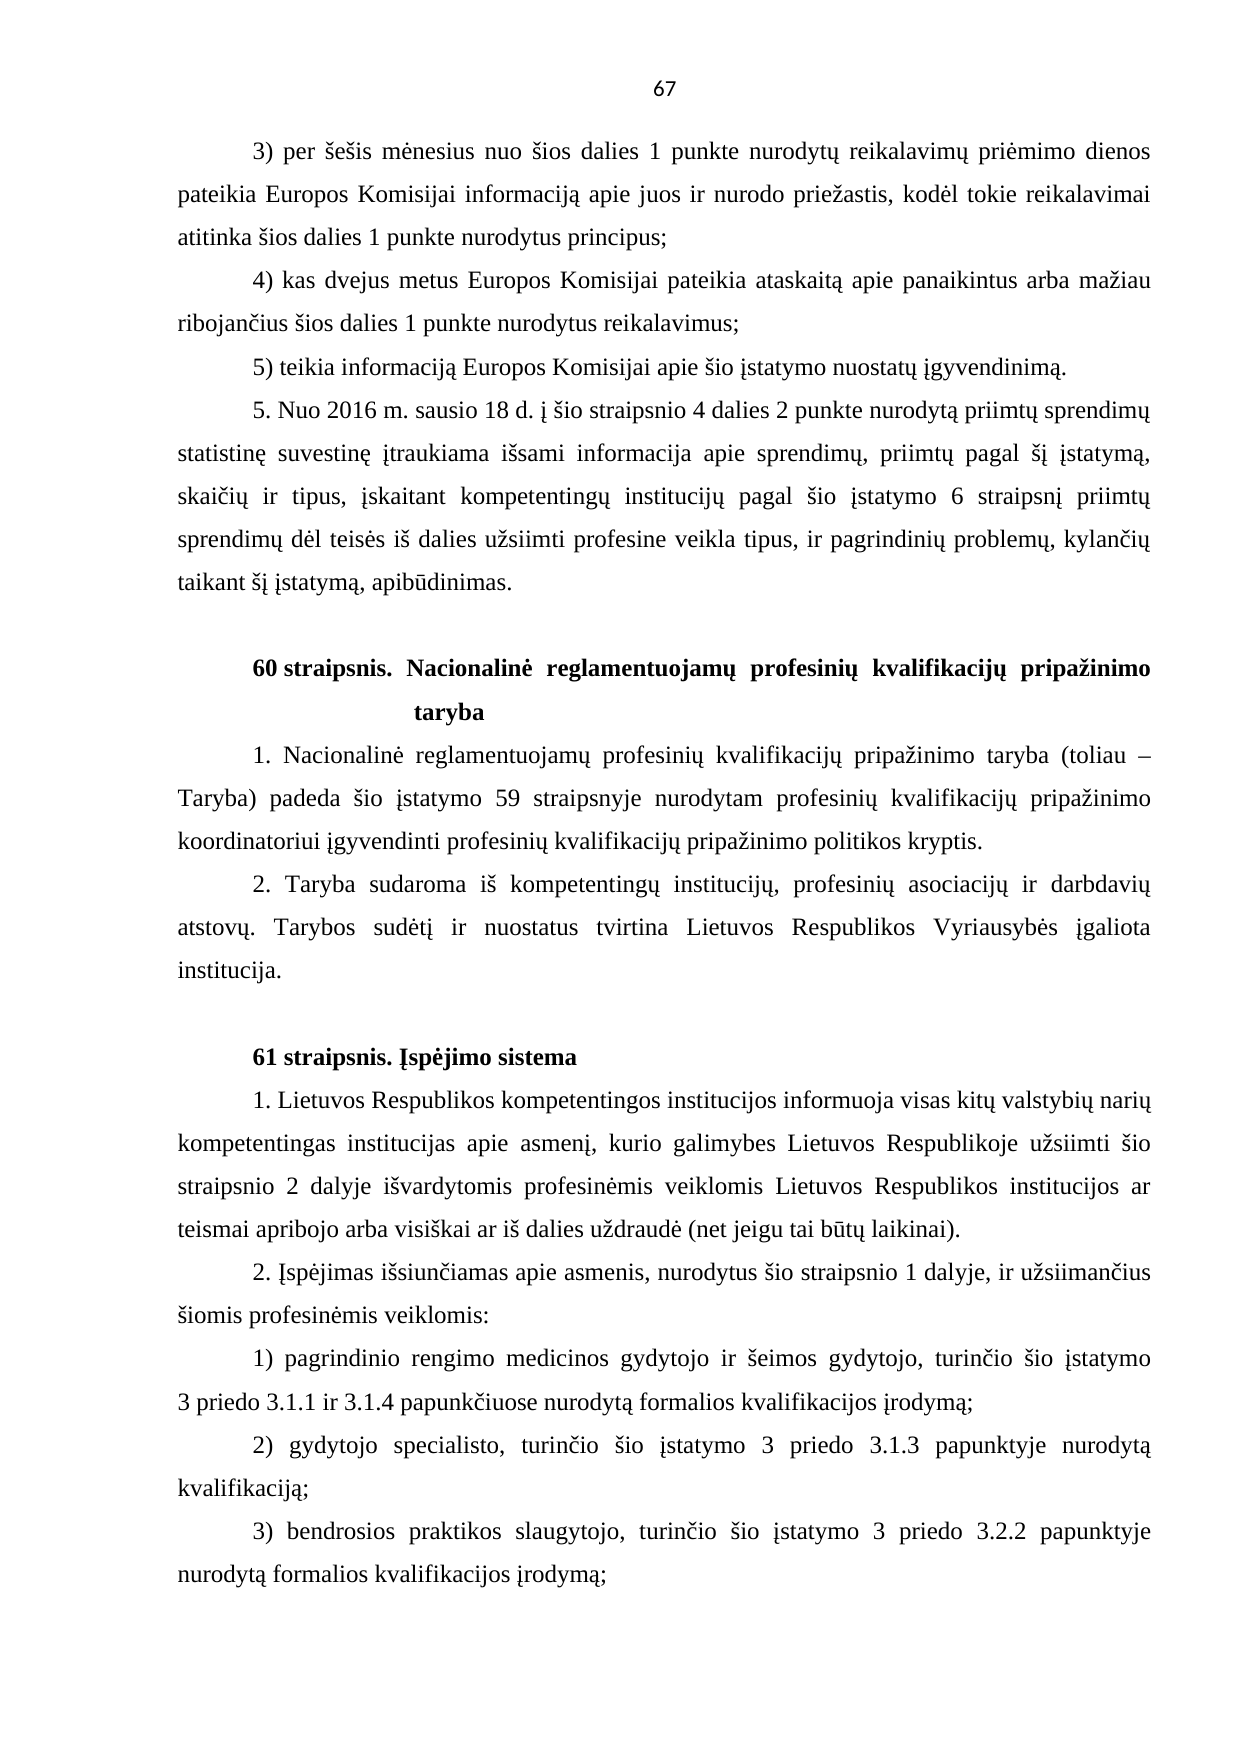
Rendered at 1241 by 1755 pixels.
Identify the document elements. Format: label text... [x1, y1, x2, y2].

text 3) bendrosios praktikos slaugytojo, turinčio šio įstatymo 3 priedo 3.2.2 papunktyje nurodytą formalios kvalifikacijos įrodymą; [177, 1516, 1152, 1588]
text 2. Taryba sudaroma iš kompetentingų institucijų, profesinių asociacijų ir darbdavių atstovų. Tarybos sudėtį ir nuostatus tvirtina Lietuvos Respublikos Vyriausybės įgaliota institucija. [177, 869, 1152, 984]
text 5. Nuo 2016 m. sausio 18 d. į šio straipsnio 4 dalies 2 punkte nurodytą priimtų sprendimų statistinę suvestinę įtraukiama išsami informacija apie sprendimų, priimtų pagal šį įstatymą, skaičių ir tipus, įskaitant kompetentingų institucijų pagal šio įstatymo 6 straipsnį priimtų sprendimų dėl teisės iš dalies užsiimti profesine veikla tipus, ir pagrindinių problemų, kylančių taikant šį įstatymą, apibūdinimas. [177, 395, 1152, 596]
text 2) gydytojo specialisto, turinčio šio įstatymo 3 priedo 3.1.3 papunktyje nurodytą kvalifikaciją; [177, 1430, 1152, 1502]
text 4) kas dvejus metus Europos Komisijai pateikia ataskaitą apie panaikintus arba mažiau ribojančius šios dalies 1 punkte nurodytus reikalavimus; [177, 265, 1152, 337]
text 1) pagrindinio rengimo medicinos gydytojo ir šeimos gydytojo, turinčio šio įstatymo 3 priedo 3.1.1 ir 3.1.4 papunkčiuose nurodytą formalios kvalifikacijos įrodymą; [177, 1343, 1152, 1415]
text 60 straipsnis. Nacionalinė reglamentuojamų profesinių kvalifikacijų pripažinimo taryba [252, 653, 1152, 725]
text 3) per šešis mėnesius nuo šios dalies 1 punkte nurodytų reikalavimų priėmimo dienos pateikia Europos Komisijai informaciją apie juos ir nurodo priežastis, kodėl tokie reikalavimai atitinka šios dalies 1 punkte nurodytus principus; [177, 136, 1152, 251]
text 1. Nacionalinė reglamentuojamų profesinių kvalifikacijų pripažinimo taryba (toliau – Taryba) padeda šio įstatymo 59 straipsnyje nurodytam profesinių kvalifikacijų pripažinimo koordinatoriui įgyvendinti profesinių kvalifikacijų pripažinimo politikos kryptis. [177, 740, 1152, 855]
text 1. Lietuvos Respublikos kompetentingos institucijos informuoja visas kitų valstybių narių kompetentingas institucijas apie asmenį, kurio galimybes Lietuvos Respublikoje užsiimti šio straipsnio 2 dalyje išvardytomis profesinėmis veiklomis Lietuvos Respublikos institucijos ar teismai apribojo arba visiškai ar iš dalies uždraudė (net jeigu tai būtų laikinai). [177, 1085, 1152, 1243]
text 2. Įspėjimas išsiunčiamas apie asmenis, nurodytus šio straipsnio 1 dalyje, ir užsiimančius šiomis profesinėmis veiklomis: [177, 1257, 1152, 1329]
text 5) teikia informaciją Europos Komisijai apie šio įstatymo nuostatų įgyvendinimą. [177, 352, 1152, 380]
text 61 straipsnis. Įspėjimo sistema [177, 1042, 1152, 1070]
